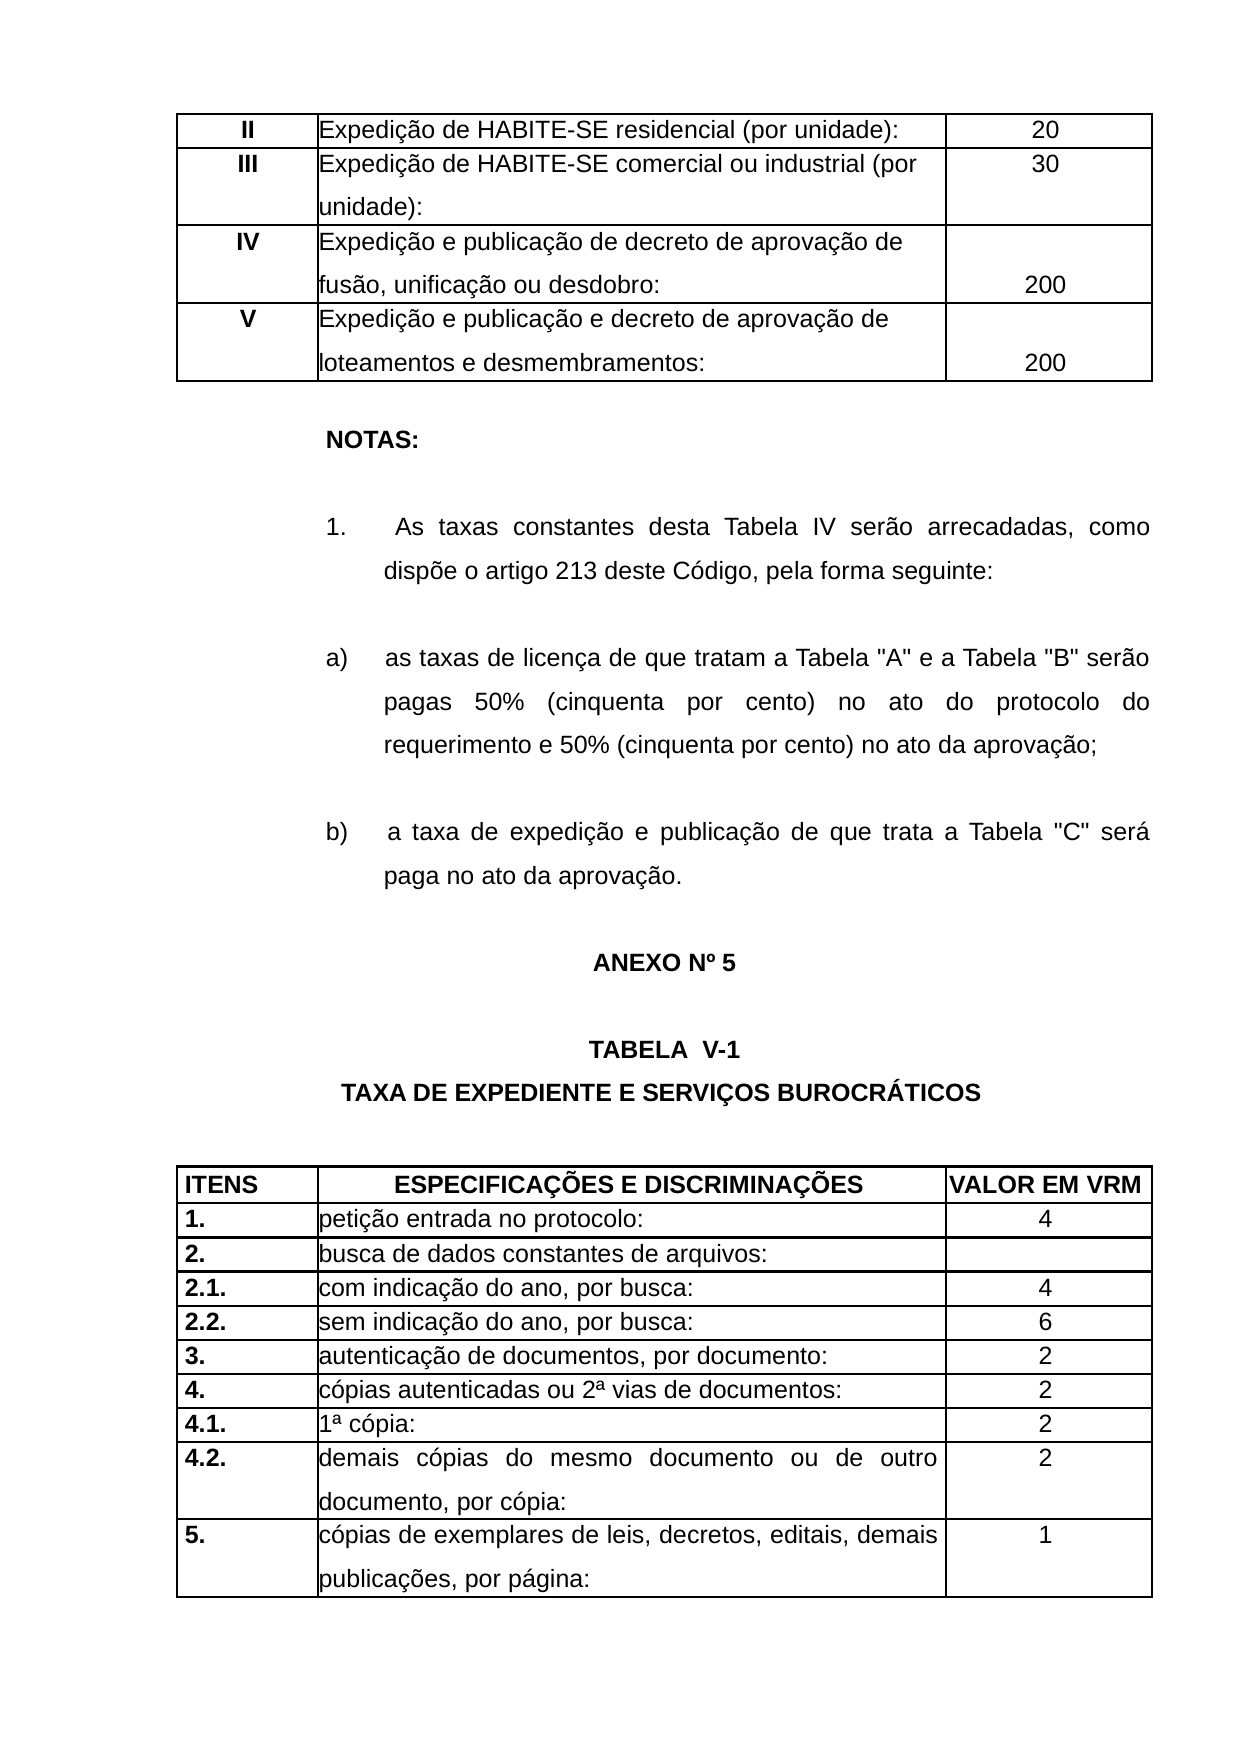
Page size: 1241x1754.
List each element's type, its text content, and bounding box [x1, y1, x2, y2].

table_cell 20 [947, 115, 1151, 147]
subtitle TABELA V-1 [177, 1035, 1152, 1064]
table_cell 2.1. [178, 1273, 317, 1304]
table_cell 4. [178, 1375, 317, 1407]
table_cell autenticação de documentos, por documento: [319, 1341, 945, 1373]
subtitle ANEXO Nº 5 [177, 948, 1152, 977]
table_cell 1. [178, 1204, 317, 1236]
table_cell 1 [947, 1520, 1151, 1596]
table_cell II [178, 115, 317, 147]
table_cell 1ª cópia: [319, 1409, 945, 1441]
table_cell busca de dados constantes de arquivos: [319, 1239, 945, 1270]
table_cell 2 [947, 1409, 1151, 1441]
table_cell Expedição de HABITE-SE residencial (por unidade): [319, 115, 945, 147]
table_cell III [178, 149, 317, 224]
table_cell 30 [947, 149, 1151, 224]
table_cell 2.2. [178, 1307, 317, 1338]
table_cell 5. [178, 1520, 317, 1596]
table_cell Expedição e publicação de decreto de aprovação de fusão, unificação ou desdobro: [319, 226, 945, 302]
table_cell cópias de exemplares de leis, decretos, editais, demais publicações, por página: [319, 1520, 945, 1596]
table_cell V [178, 304, 317, 379]
table_cell 2 [947, 1443, 1151, 1518]
table_cell demais cópias do mesmo documento ou de outro documento, por cópia: [319, 1443, 945, 1518]
text NOTAS: [177, 425, 1152, 454]
table_cell cópias autenticadas ou 2ª vias de documentos: [319, 1375, 945, 1407]
table_cell Expedição de HABITE-SE comercial ou industrial (por unidade): [319, 149, 945, 224]
table_cell 2 [947, 1375, 1151, 1407]
table_header ESPECIFICAÇÕES E DISCRIMINAÇÕES [319, 1168, 945, 1202]
table_cell 6 [947, 1307, 1151, 1338]
subtitle TAXA DE EXPEDIENTE E SERVIÇOS BUROCRÁTICOS [177, 1078, 1152, 1107]
table_cell 2. [178, 1239, 317, 1270]
table_cell com indicação do ano, por busca: [319, 1273, 945, 1304]
text a) as taxas de licença de que tratam a Tabela "A" e a Tabela "B" serão pagas 50% (cinquenta por cento) no ato do protocolo do requerimento e 50% (cinquenta por cento) no ato da aprovação; [326, 643, 1152, 759]
table_cell Expedição e publicação e decreto de aprovação de loteamentos e desmembramentos: [319, 304, 945, 379]
table_header VALOR EM VRM [947, 1168, 1151, 1202]
table_header ITENS [178, 1168, 317, 1202]
table_cell IV [178, 226, 317, 302]
table_cell 200 [947, 304, 1151, 379]
table_cell 3. [178, 1341, 317, 1373]
table_cell petição entrada no protocolo: [319, 1204, 945, 1236]
table_cell 2 [947, 1341, 1151, 1373]
table_cell 4.1. [178, 1409, 317, 1441]
table_cell 4 [947, 1204, 1151, 1236]
table_cell 4 [947, 1273, 1151, 1304]
table_cell 200 [947, 226, 1151, 302]
text 1. As taxas constantes desta Tabela IV serão arrecadadas, como dispõe o artigo 213 deste Código, pela forma seguinte: [326, 512, 1152, 585]
table_cell [947, 1239, 1151, 1270]
table_cell sem indicação do ano, por busca: [319, 1307, 945, 1338]
table_cell 4.2. [178, 1443, 317, 1518]
text b) a taxa de expedição e publicação de que trata a Tabela "C" será paga no ato da aprovação. [326, 817, 1152, 889]
